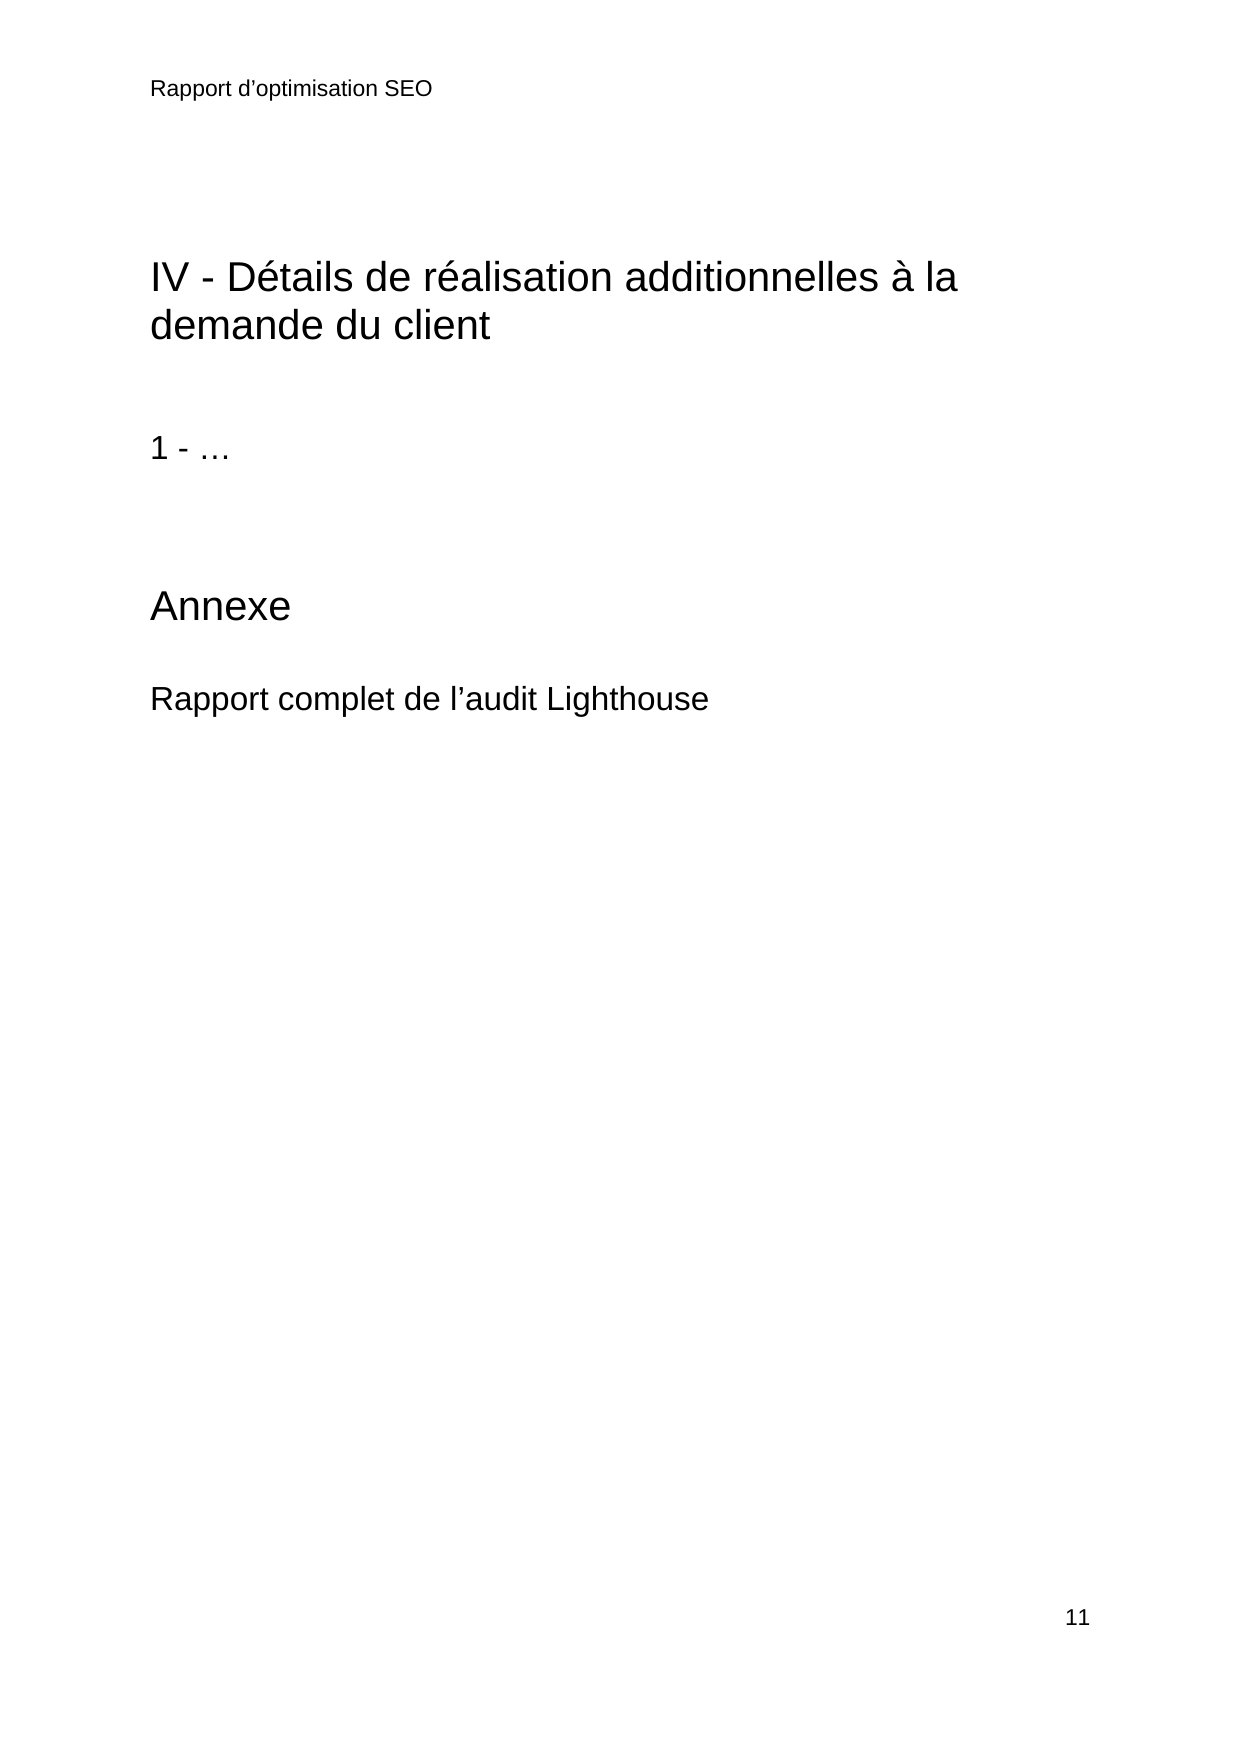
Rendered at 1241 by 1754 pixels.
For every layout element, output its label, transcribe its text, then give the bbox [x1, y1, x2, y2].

subtitle 1 - … [150, 428, 1090, 467]
subtitle Annexe [150, 581, 1090, 629]
subtitle Rapport complet de l’audit Lighthouse [150, 679, 1090, 717]
subtitle IV - Détails de réalisation additionnelles à la demande du client [150, 252, 1090, 348]
